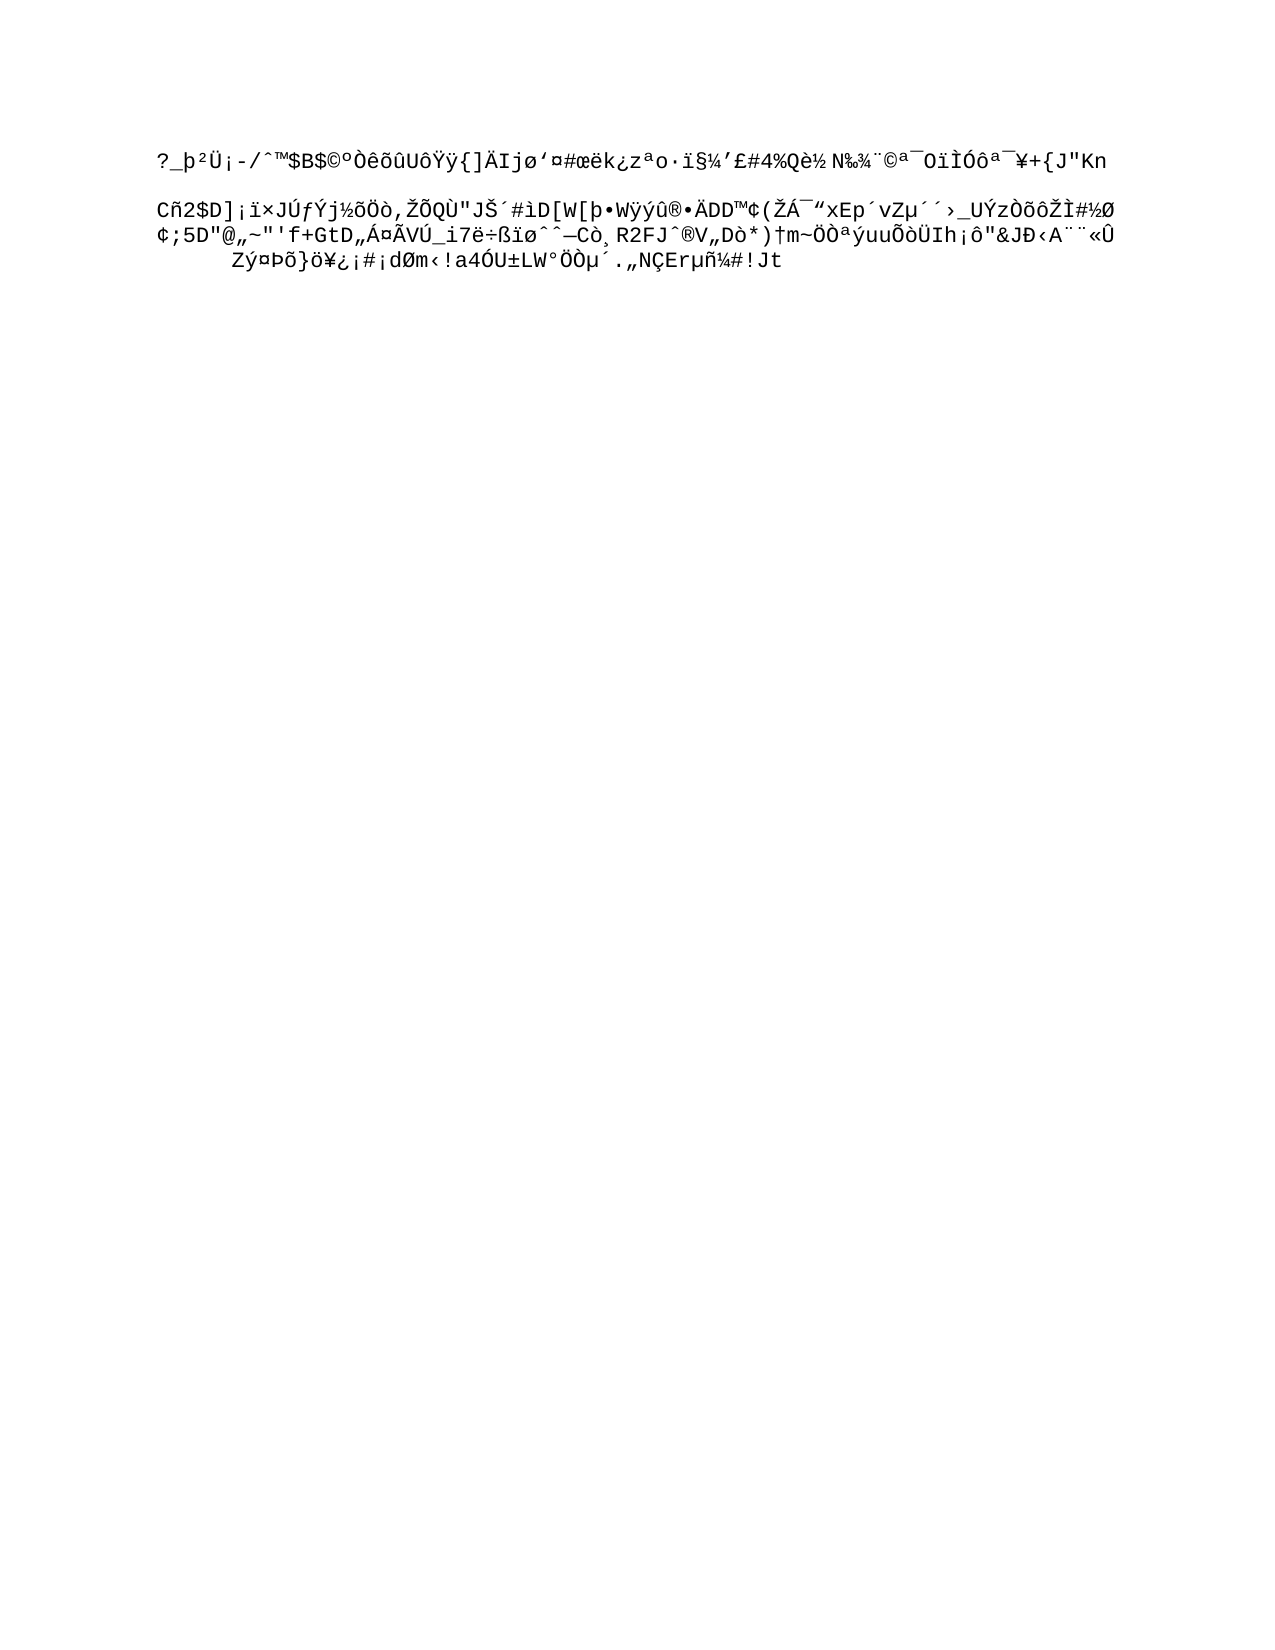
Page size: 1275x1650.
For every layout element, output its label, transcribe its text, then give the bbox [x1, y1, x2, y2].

text ?_þ²Ü¡-/ˆ™$B$©ºÒêõûUôŸÿ{]ÄIjø‘¤#œëk¿zªo·ï§¼’£#4%Qè½ N‰¾¨©ª¯OïÌÓôª¯¥­+{J"Kn [156, 150, 1118, 199]
text Cñ2$D]¡ï×JÚƒÝj½õÖò,ŽÕQÙ"JŠ´#ìD[W[þ•Wÿýû®•ÄDD™¢(ŽÁ¯“xEp´vZµ´´›_UÝzÒõôŽÌ#½Ø¢;5D"@„~"'f+GtD„Á¤ÃVÚ_i7ë÷ßïøˆˆ—Cò¸R2FJˆ®V„Dò*)†m~ÖÒªýuuÕòÜIh¡ô"&JÐ‹A¨¨«Û Zý¤Þõ}ö¥¿¡#¡­dØm‹!a4ÓU±LW°ÖÒµ´.„NÇErµñ¼#!Jt [156, 199, 1118, 274]
